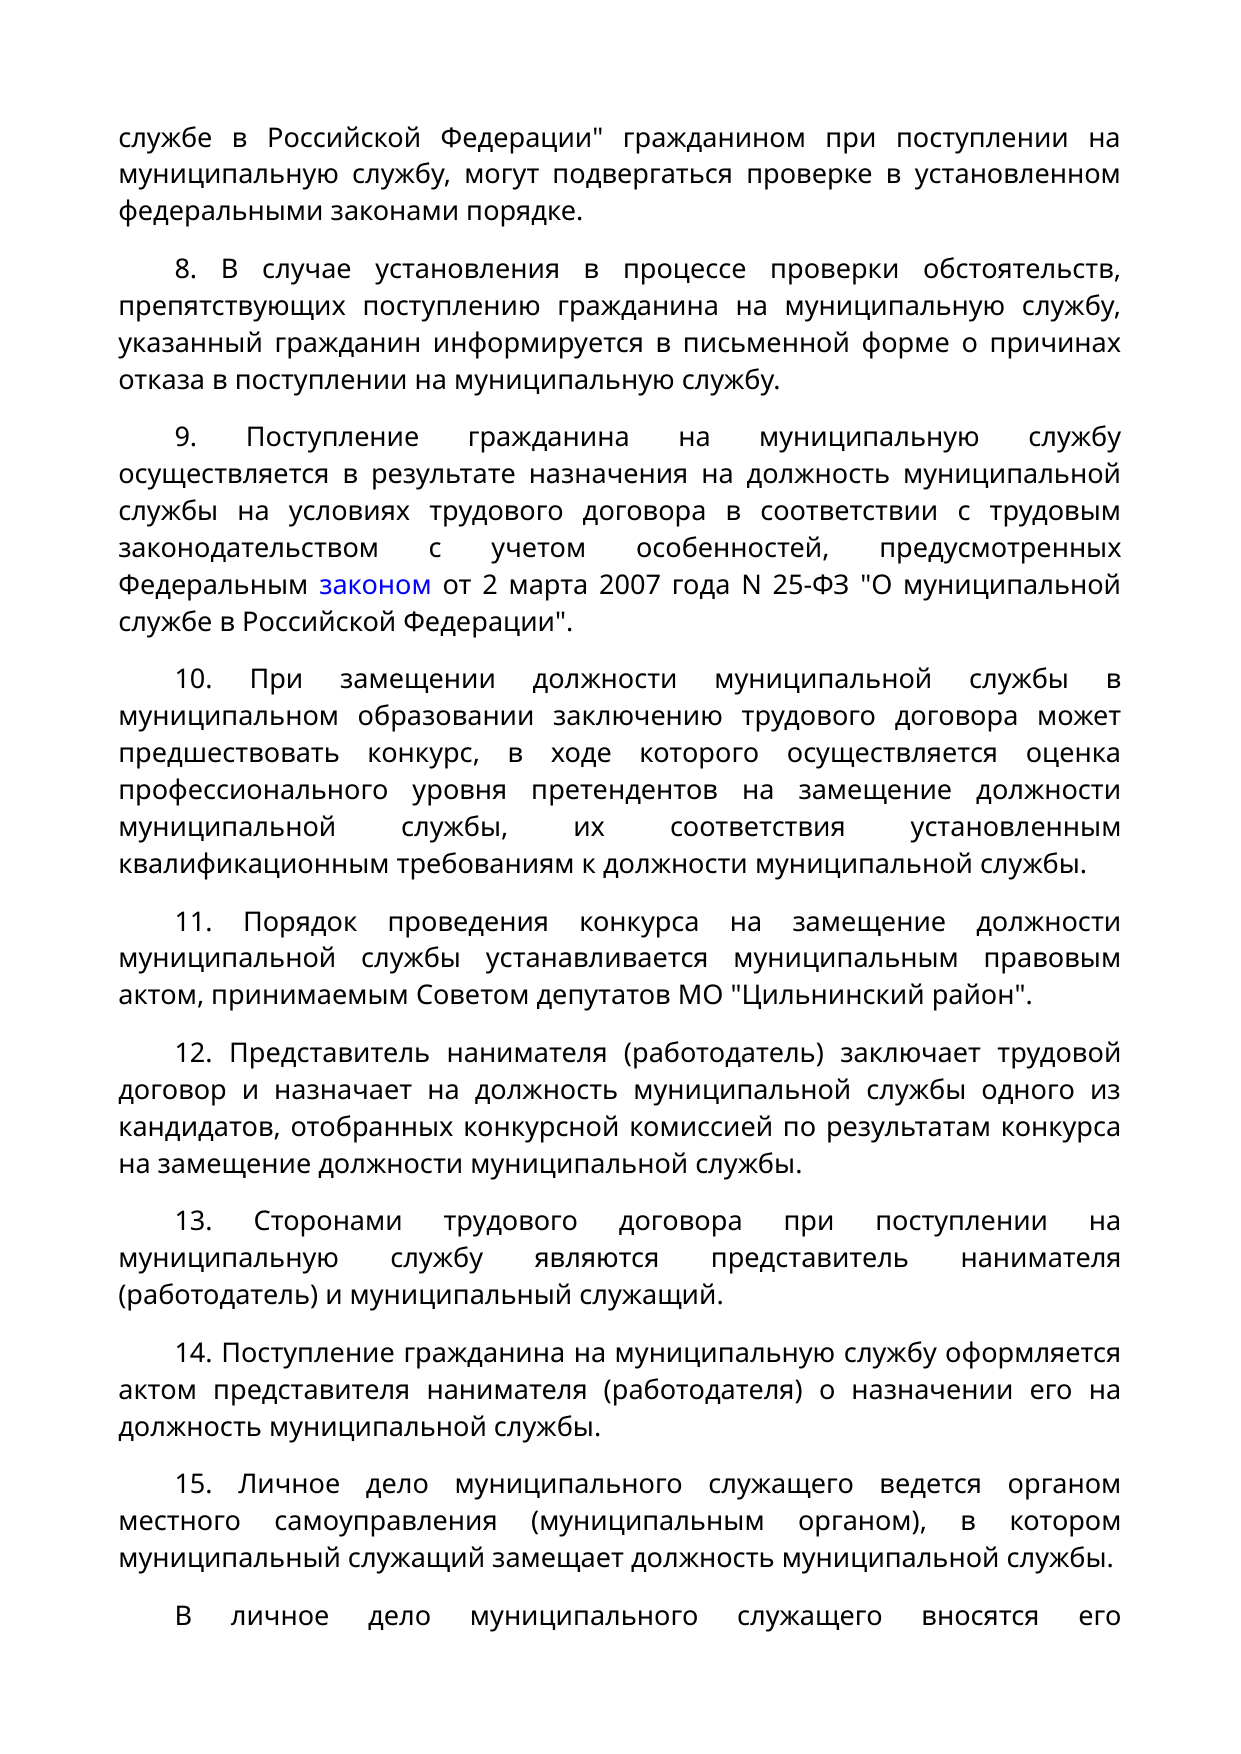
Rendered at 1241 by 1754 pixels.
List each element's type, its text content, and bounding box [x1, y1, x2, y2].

text 13. Сторонами трудового договора при поступлении на муниципальную службу являются представитель нанимателя (работодатель) и муниципальный служащий. [118, 1202, 1122, 1312]
text В личное дело муниципального служащего вносятся его [118, 1596, 1122, 1633]
text 14. Поступление гражданина на муниципальную службу оформляется актом представителя нанимателя (работодателя) о назначении его на должность муниципальной службы. [118, 1333, 1122, 1444]
text службе в Российской Федерации" гражданином при поступлении на муниципальную службу, могут подвергаться проверке в установленном федеральными законами порядке. [118, 118, 1122, 229]
text 12. Представитель нанимателя (работодатель) заключает трудовой договор и назначает на должность муниципальной службы одного из кандидатов, отобранных конкурсной комиссией по результатам конкурса на замещение должности муниципальной службы. [118, 1033, 1122, 1181]
text 11. Порядок проведения конкурса на замещение должности муниципальной службы устанавливается муниципальным правовым актом, принимаемым Советом депутатов МО "Цильнинский район". [118, 902, 1122, 1013]
text 8. В случае установления в процессе проверки обстоятельств, препятствующих поступлению гражданина на муниципальную службу, указанный гражданин информируется в письменной форме о причинах отказа в поступлении на муниципальную службу. [118, 249, 1122, 397]
text 10. При замещении должности муниципальной службы в муниципальном образовании заключению трудового договора может предшествовать конкурс, в ходе которого осуществляется оценка профессионального уровня претендентов на замещение должности муниципальной службы, их соответствия установленным квалификационным требованиям к должности муниципальной службы. [118, 660, 1122, 881]
text 9. Поступление гражданина на муниципальную службу осуществляется в результате назначения на должность муниципальной службы на условиях трудового договора в соответствии с трудовым законодательством с учетом особенностей, предусмотренных Федеральным законом от 2 марта 2007 года N 25-ФЗ "О муниципальной службе в Российской Федерации". [118, 418, 1122, 639]
text 15. Личное дело муниципального служащего ведется органом местного самоуправления (муниципальным органом), в котором муниципальный служащий замещает должность муниципальной службы. [118, 1465, 1122, 1575]
